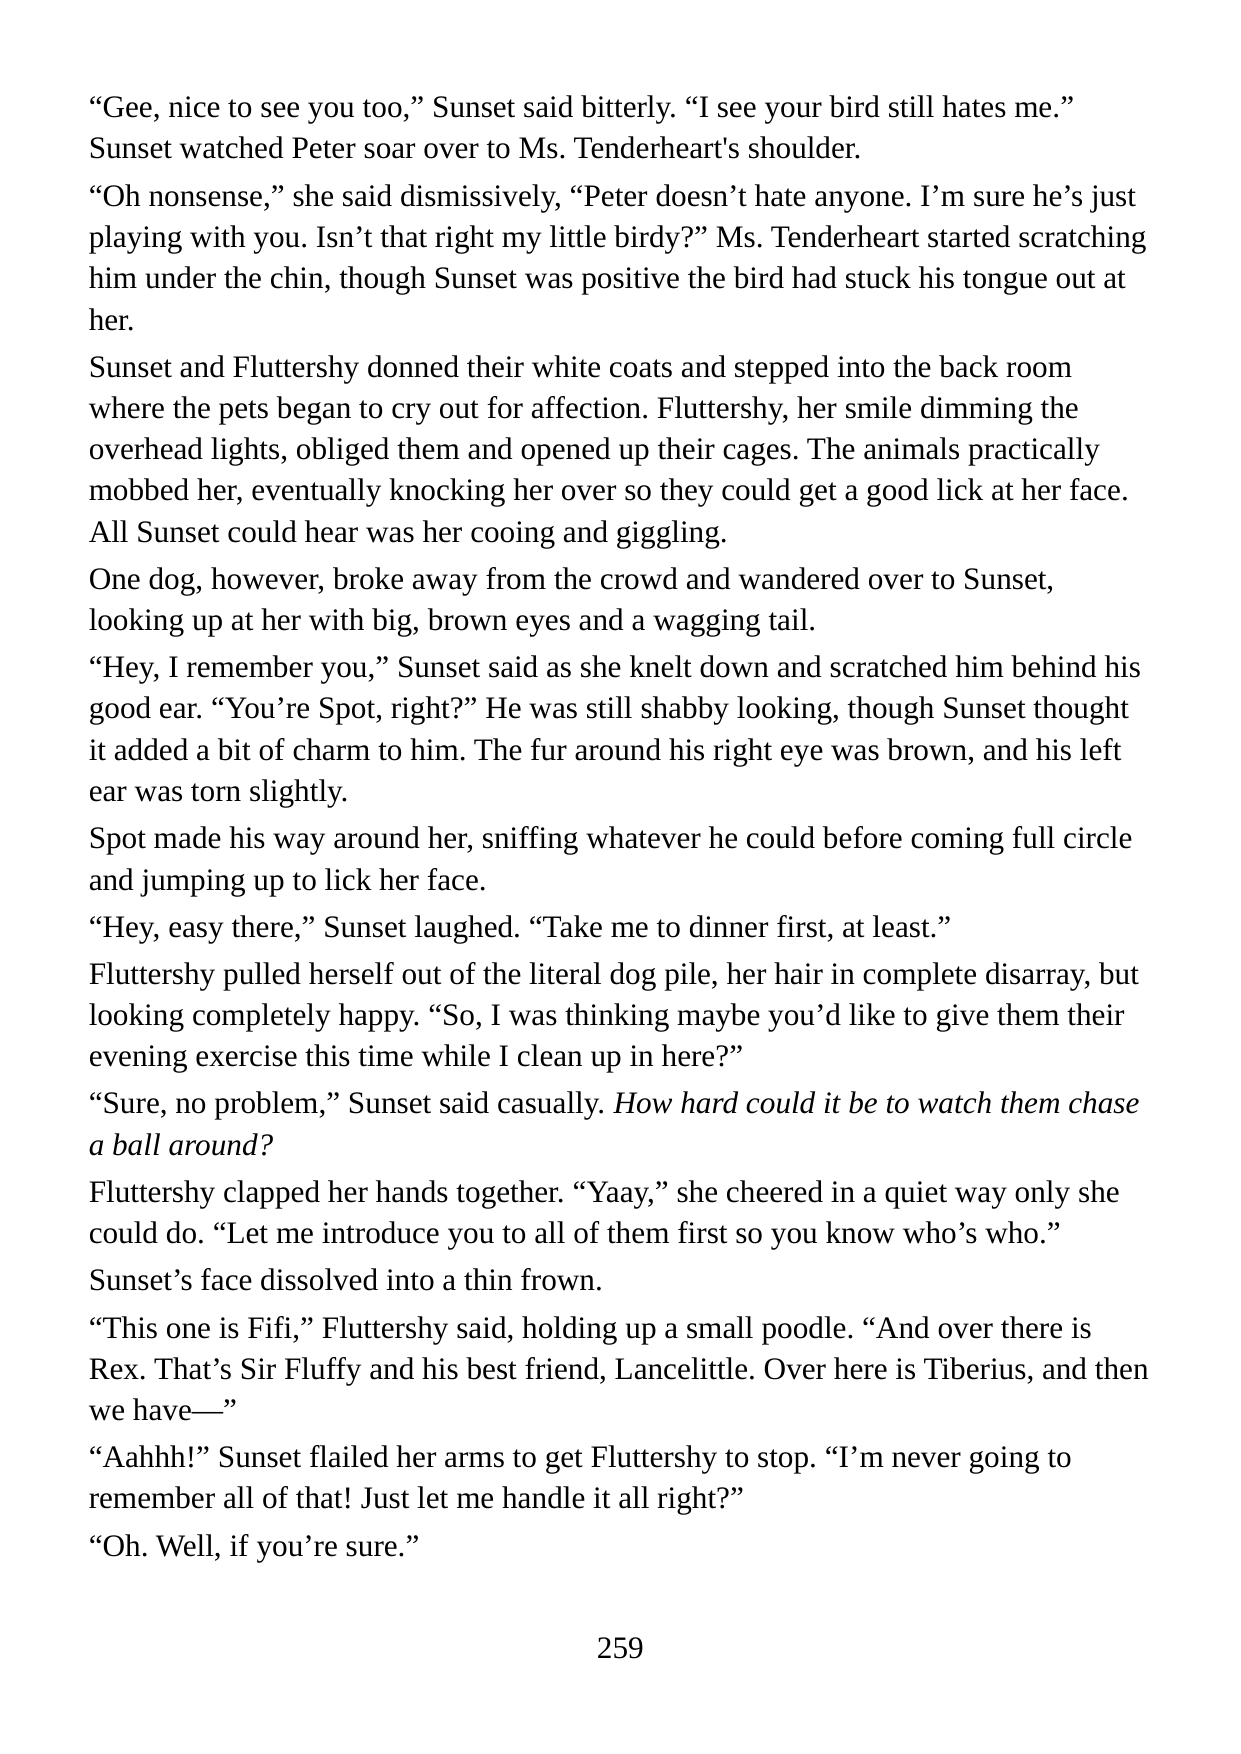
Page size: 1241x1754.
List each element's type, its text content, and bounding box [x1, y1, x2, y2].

text Spot made his way around her, sniffing whatever he could before coming full circle and jumping up to lick her face. [88, 819, 1152, 897]
text “This one is Fifi,” Fluttershy said, holding up a small poodle. “And over there is Rex. That’s Sir Fluffy and his best friend, Lancelittle. Over here is Tiberius, and then we have—” [88, 1309, 1152, 1427]
text “Hey, I remember you,” Sunset said as she knelt down and scratched him behind his good ear. “You’re Spot, right?” He was still shabby looking, though Sunset thought it added a bit of charm to him. The fur around his right eye was brown, and his left ear was torn slightly. [88, 648, 1152, 808]
text Fluttershy clapped her hands together. “Yaay,” she cheered in a quiet way only she could do. “Let me introduce you to all of them first so you know who’s who.” [88, 1173, 1152, 1250]
text “Aahhh!” Sunset flailed her arms to get Fluttershy to stop. “I’m never going to remember all of that! Just let me handle it all right?” [88, 1438, 1152, 1516]
text Sunset and Fluttershy donned their white coats and stepped into the back room where the pets began to cry out for affection. Fluttershy, her smile dimming the overhead lights, obliged them and opened up their cages. The animals practically mobbed her, eventually knocking her over so they could get a good lick at her face. All Sunset could hear was her cooing and giggling. [88, 348, 1152, 549]
text “Oh nonsense,” she said dismissively, “Peter doesn’t hate anyone. I’m sure he’s just playing with you. Isn’t that right my little birdy?” Ms. Tenderheart started scratching him under the chin, though Sunset was positive the bird had stuck his tongue out at her. [88, 177, 1152, 337]
text “Hey, easy there,” Sunset laughed. “Take me to dinner first, at least.” [88, 908, 1152, 944]
text Fluttershy pulled herself out of the literal dog pile, her hair in complete disarray, but looking completely happy. “So, I was thinking maybe you’d like to give them their evening exercise this time while I clean up in here?” [88, 955, 1152, 1073]
text “Gee, nice to see you too,” Sunset said bitterly. “I see your bird still hates me.” Sunset watched Peter soar over to Ms. Tenderheart's shoulder. [88, 88, 1152, 166]
text “Sure, no problem,” Sunset said casually. How hard could it be to watch them chase a ball around? [88, 1085, 1152, 1162]
text One dog, however, broke away from the crowd and wandered over to Sunset, looking up at her with big, brown eyes and a wagging tail. [88, 560, 1152, 637]
text Sunset’s face dissolved into a thin frown. [88, 1262, 1152, 1298]
text “Oh. Well, if you’re sure.” [88, 1527, 1152, 1563]
